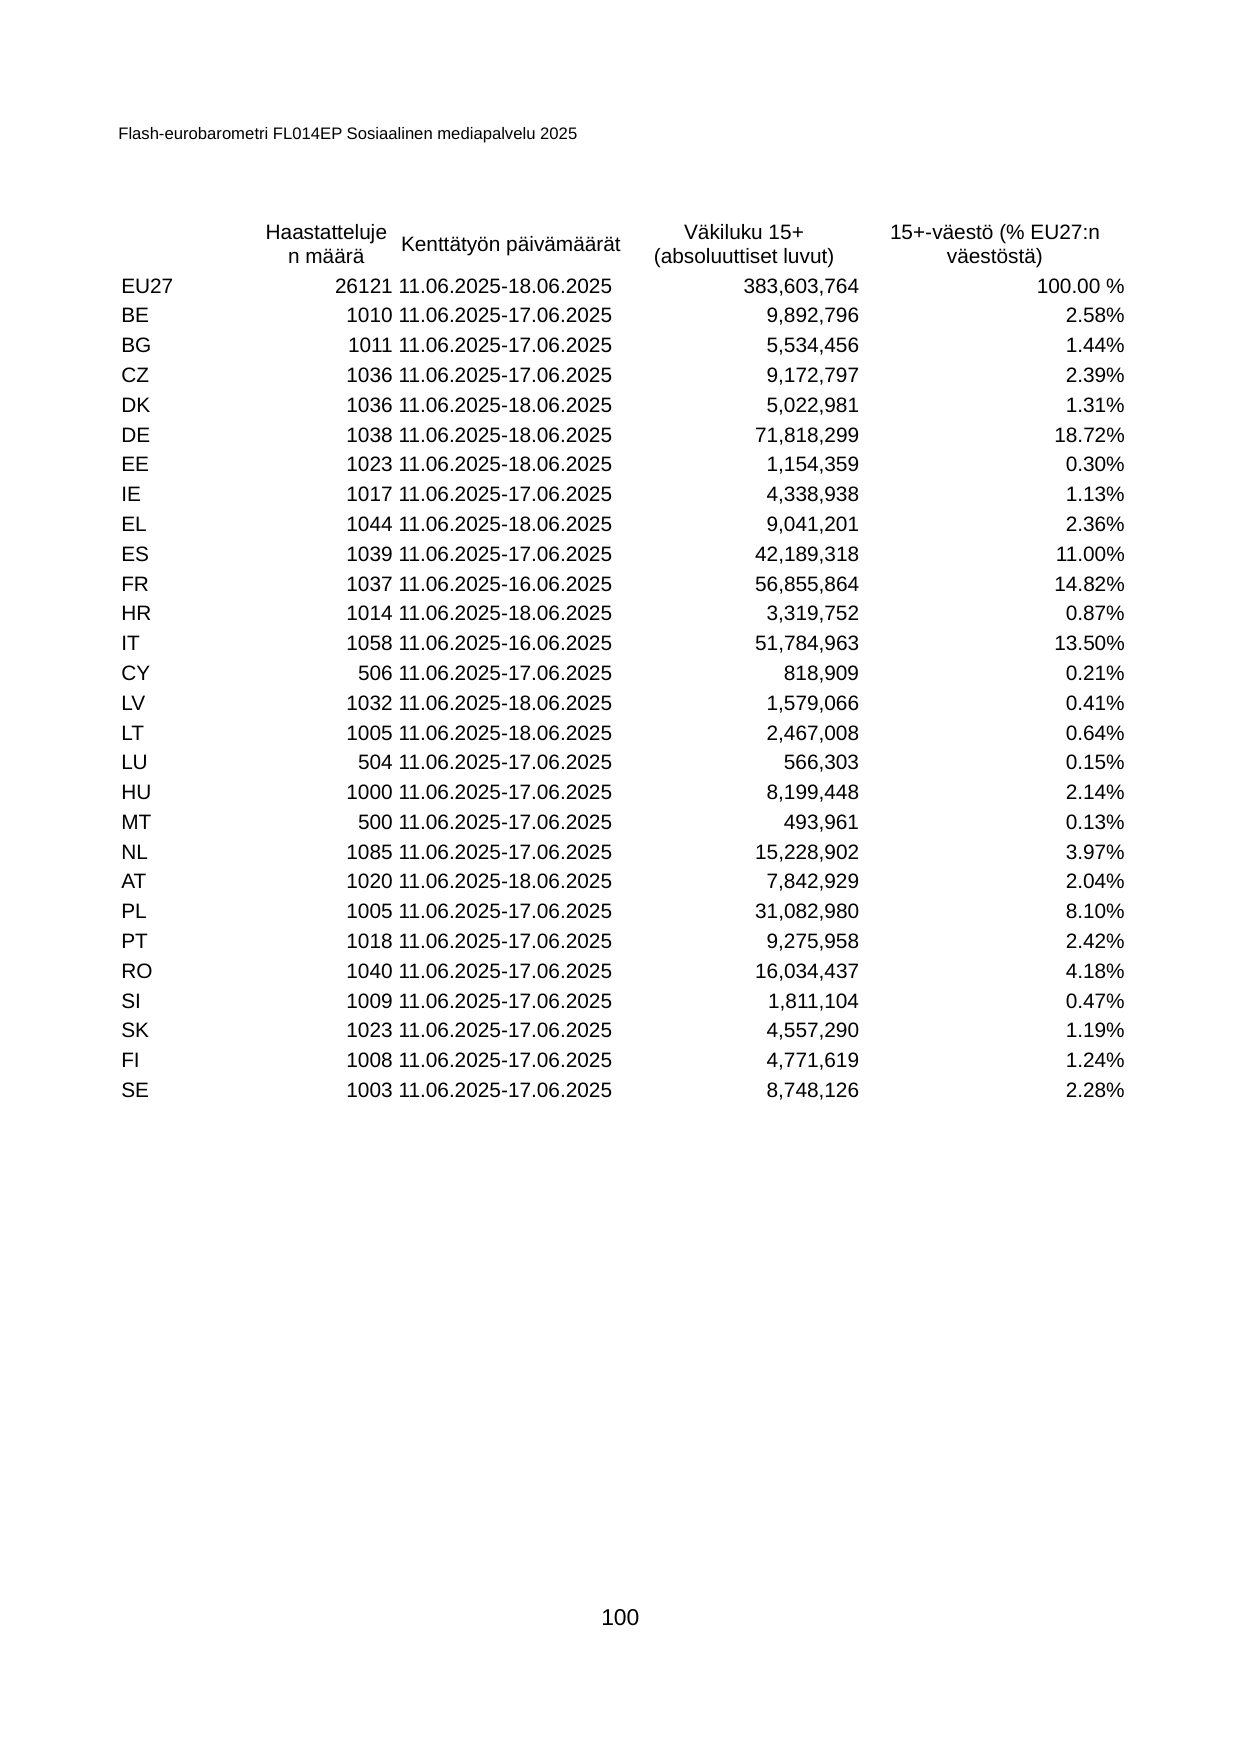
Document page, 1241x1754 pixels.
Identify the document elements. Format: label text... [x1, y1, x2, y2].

table_cell 1 811 104 [626, 986, 862, 1015]
table_cell 11.06.2025-17.06.2025 [395, 747, 626, 777]
table_header Kenttätyön päivämäärät [395, 217, 626, 271]
table_cell 566 303 [626, 747, 862, 777]
table_cell 2.28% [862, 1075, 1127, 1105]
table_cell 11.06.2025-17.06.2025 [395, 1045, 626, 1075]
table_cell 2.42% [862, 926, 1127, 956]
table_cell 1014 [257, 598, 395, 628]
table_cell 11.06.2025-16.06.2025 [395, 628, 626, 658]
table_cell 11.06.2025-18.06.2025 [395, 509, 626, 539]
table_cell 0.13% [862, 807, 1127, 837]
table_header 15+-väestö (% EU27:n väestöstä) [862, 217, 1127, 271]
table_cell PT [118, 926, 257, 956]
table_cell 26121 [257, 271, 395, 300]
table_cell HR [118, 598, 257, 628]
table_cell 1.31% [862, 390, 1127, 419]
table_cell SE [118, 1075, 257, 1105]
table_cell 4 557 290 [626, 1015, 862, 1045]
table_header [118, 217, 257, 271]
table_cell 500 [257, 807, 395, 837]
table_cell 1005 [257, 896, 395, 926]
table_cell 56 855 864 [626, 569, 862, 598]
table_cell 1020 [257, 866, 395, 896]
table_cell 1032 [257, 688, 395, 717]
table_cell 818 909 [626, 658, 862, 688]
table_cell DE [118, 420, 257, 449]
table_cell 4 771 619 [626, 1045, 862, 1075]
table_cell 2 467 008 [626, 718, 862, 747]
table_cell 11.06.2025-18.06.2025 [395, 688, 626, 717]
table_cell 9 172 797 [626, 360, 862, 390]
table_cell CZ [118, 360, 257, 390]
table_cell 1036 [257, 390, 395, 419]
table_cell 493 961 [626, 807, 862, 837]
table_cell LT [118, 718, 257, 747]
table_cell 11.06.2025-18.06.2025 [395, 449, 626, 479]
table_cell 1085 [257, 837, 395, 866]
table_cell 1011 [257, 330, 395, 360]
table_cell 3.97% [862, 837, 1127, 866]
table_cell LV [118, 688, 257, 717]
table_cell 11.06.2025-17.06.2025 [395, 300, 626, 330]
table_cell 1044 [257, 509, 395, 539]
table_cell 0.41% [862, 688, 1127, 717]
table_cell 11.06.2025-18.06.2025 [395, 866, 626, 896]
table_cell 1040 [257, 956, 395, 986]
table_cell 1003 [257, 1075, 395, 1105]
table_cell AT [118, 866, 257, 896]
table_cell 0.87% [862, 598, 1127, 628]
table_cell 1017 [257, 479, 395, 509]
table_cell ES [118, 539, 257, 568]
table_cell PL [118, 896, 257, 926]
table_cell 11.06.2025-17.06.2025 [395, 956, 626, 986]
table_cell 8 748 126 [626, 1075, 862, 1105]
table_cell EL [118, 509, 257, 539]
table_cell 2.36% [862, 509, 1127, 539]
table_cell 11.06.2025-17.06.2025 [395, 807, 626, 837]
table_cell BE [118, 300, 257, 330]
table_cell 1000 [257, 777, 395, 807]
table_cell 1010 [257, 300, 395, 330]
table_cell 11.06.2025-17.06.2025 [395, 986, 626, 1015]
table_cell 11.06.2025-18.06.2025 [395, 390, 626, 419]
table_cell MT [118, 807, 257, 837]
table_header Haastattelujen määrä [257, 217, 395, 271]
table_cell 9 892 796 [626, 300, 862, 330]
table_cell EE [118, 449, 257, 479]
table_cell 11.06.2025-17.06.2025 [395, 479, 626, 509]
table_cell 11.06.2025-18.06.2025 [395, 718, 626, 747]
table_header Väkiluku 15+ (absoluuttiset luvut) [626, 217, 862, 271]
table_cell 504 [257, 747, 395, 777]
table_cell 11.06.2025-18.06.2025 [395, 420, 626, 449]
table_cell 1036 [257, 360, 395, 390]
table_cell 1 579 066 [626, 688, 862, 717]
table_cell IT [118, 628, 257, 658]
table_cell 0.30% [862, 449, 1127, 479]
table_cell 1037 [257, 569, 395, 598]
table_cell 1038 [257, 420, 395, 449]
table_cell RO [118, 956, 257, 986]
table_cell 11.06.2025-17.06.2025 [395, 1015, 626, 1045]
table_cell NL [118, 837, 257, 866]
table_cell BG [118, 330, 257, 360]
table_cell 1008 [257, 1045, 395, 1075]
table_cell EU27 [118, 271, 257, 300]
table_cell 18.72% [862, 420, 1127, 449]
table_cell 1005 [257, 718, 395, 747]
table_cell DK [118, 390, 257, 419]
table_cell 14.82% [862, 569, 1127, 598]
table_cell 0.47% [862, 986, 1127, 1015]
table_cell 5 022 981 [626, 390, 862, 419]
table_cell IE [118, 479, 257, 509]
table_cell 3 319 752 [626, 598, 862, 628]
table_cell 9 041 201 [626, 509, 862, 539]
table_cell 1.19% [862, 1015, 1127, 1045]
table_cell 1023 [257, 449, 395, 479]
table_cell 2.14% [862, 777, 1127, 807]
table_cell 11.06.2025-18.06.2025 [395, 271, 626, 300]
table_cell 4.18% [862, 956, 1127, 986]
table_cell 5 534 456 [626, 330, 862, 360]
table_cell 383 603 764 [626, 271, 862, 300]
table_cell 51 784 963 [626, 628, 862, 658]
table_cell SK [118, 1015, 257, 1045]
table_cell 100,00 % [862, 271, 1127, 300]
table_cell 11.06.2025-17.06.2025 [395, 896, 626, 926]
table_cell 11.06.2025-16.06.2025 [395, 569, 626, 598]
table_cell 7 842 929 [626, 866, 862, 896]
table_cell 11.06.2025-17.06.2025 [395, 777, 626, 807]
table_cell 11.06.2025-17.06.2025 [395, 1075, 626, 1105]
table_cell 1 154 359 [626, 449, 862, 479]
table_cell 16 034 437 [626, 956, 862, 986]
table_cell 11.06.2025-17.06.2025 [395, 837, 626, 866]
table_cell 15 228 902 [626, 837, 862, 866]
table_cell 4 338 938 [626, 479, 862, 509]
table_cell 11.06.2025-17.06.2025 [395, 658, 626, 688]
table_cell 1.24% [862, 1045, 1127, 1075]
table_cell 0.21% [862, 658, 1127, 688]
table_cell 11.06.2025-17.06.2025 [395, 539, 626, 568]
table_cell 2.39% [862, 360, 1127, 390]
table_cell 9 275 958 [626, 926, 862, 956]
table_cell 0.15% [862, 747, 1127, 777]
table_cell 31 082 980 [626, 896, 862, 926]
table_cell 11.06.2025-17.06.2025 [395, 926, 626, 956]
table_cell HU [118, 777, 257, 807]
table_cell 2.04% [862, 866, 1127, 896]
table_cell 42 189 318 [626, 539, 862, 568]
table_cell 2.58% [862, 300, 1127, 330]
table_cell 506 [257, 658, 395, 688]
table_cell 11.00% [862, 539, 1127, 568]
table_cell 1018 [257, 926, 395, 956]
table_cell 1009 [257, 986, 395, 1015]
table_cell 1039 [257, 539, 395, 568]
table_cell 8 199 448 [626, 777, 862, 807]
table_cell LU [118, 747, 257, 777]
table_cell FI [118, 1045, 257, 1075]
table_cell 11.06.2025-17.06.2025 [395, 330, 626, 360]
table_cell 8.10% [862, 896, 1127, 926]
table_cell 1.13% [862, 479, 1127, 509]
table_cell 11.06.2025-18.06.2025 [395, 598, 626, 628]
table_cell 0.64% [862, 718, 1127, 747]
table_cell 1023 [257, 1015, 395, 1045]
table_cell 11.06.2025-17.06.2025 [395, 360, 626, 390]
table_cell 71 818 299 [626, 420, 862, 449]
table_cell CY [118, 658, 257, 688]
table_cell 1.44% [862, 330, 1127, 360]
table_cell SI [118, 986, 257, 1015]
table_cell FR [118, 569, 257, 598]
table_cell 1058 [257, 628, 395, 658]
table_cell 13.50% [862, 628, 1127, 658]
